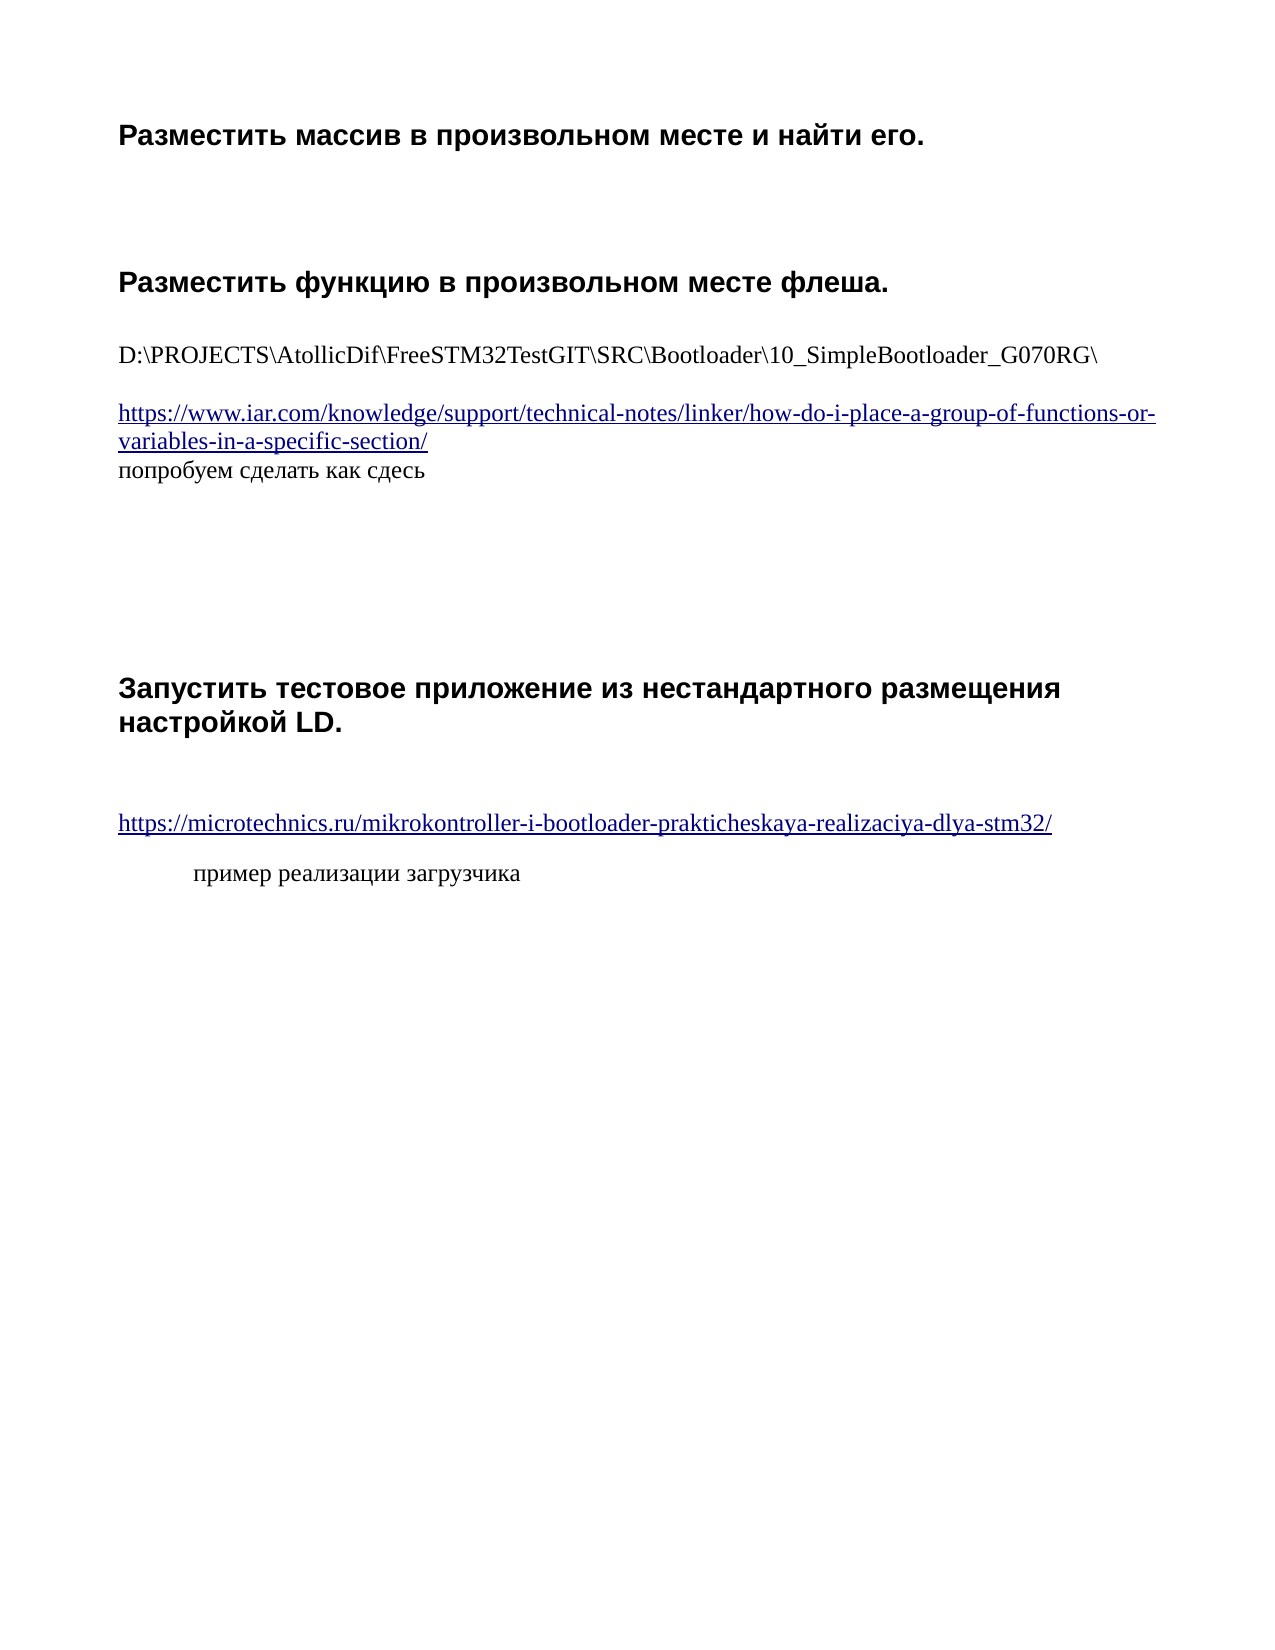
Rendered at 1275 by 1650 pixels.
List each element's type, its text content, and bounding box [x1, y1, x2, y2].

subtitle Запустить тестовое приложение из нестандартного размещения настройкой LD. [118, 671, 1157, 738]
text пример реализации загрузчика [118, 858, 1157, 886]
text https://www.iar.com/knowledge/support/technical-notes/linker/how-do-i-place-a-group-of-functions-or-variables-in-a-specific-section/ [118, 398, 1157, 455]
text попробуем сделать как сдесь [118, 455, 1157, 484]
text https://microtechnics.ru/mikrokontroller-i-bootloader-prakticheskaya-realizaciya-dlya-stm32/ [118, 808, 1157, 837]
text D:\PROJECTS\AtollicDif\FreeSTM32TestGIT\SRC\Bootloader\10_SimpleBootloader_G070RG\ [118, 340, 1157, 369]
subtitle Разместить массив в произвольном месте и найти его. [118, 118, 1157, 152]
subtitle Разместить функцию в произвольном месте флеша. [118, 265, 1157, 299]
